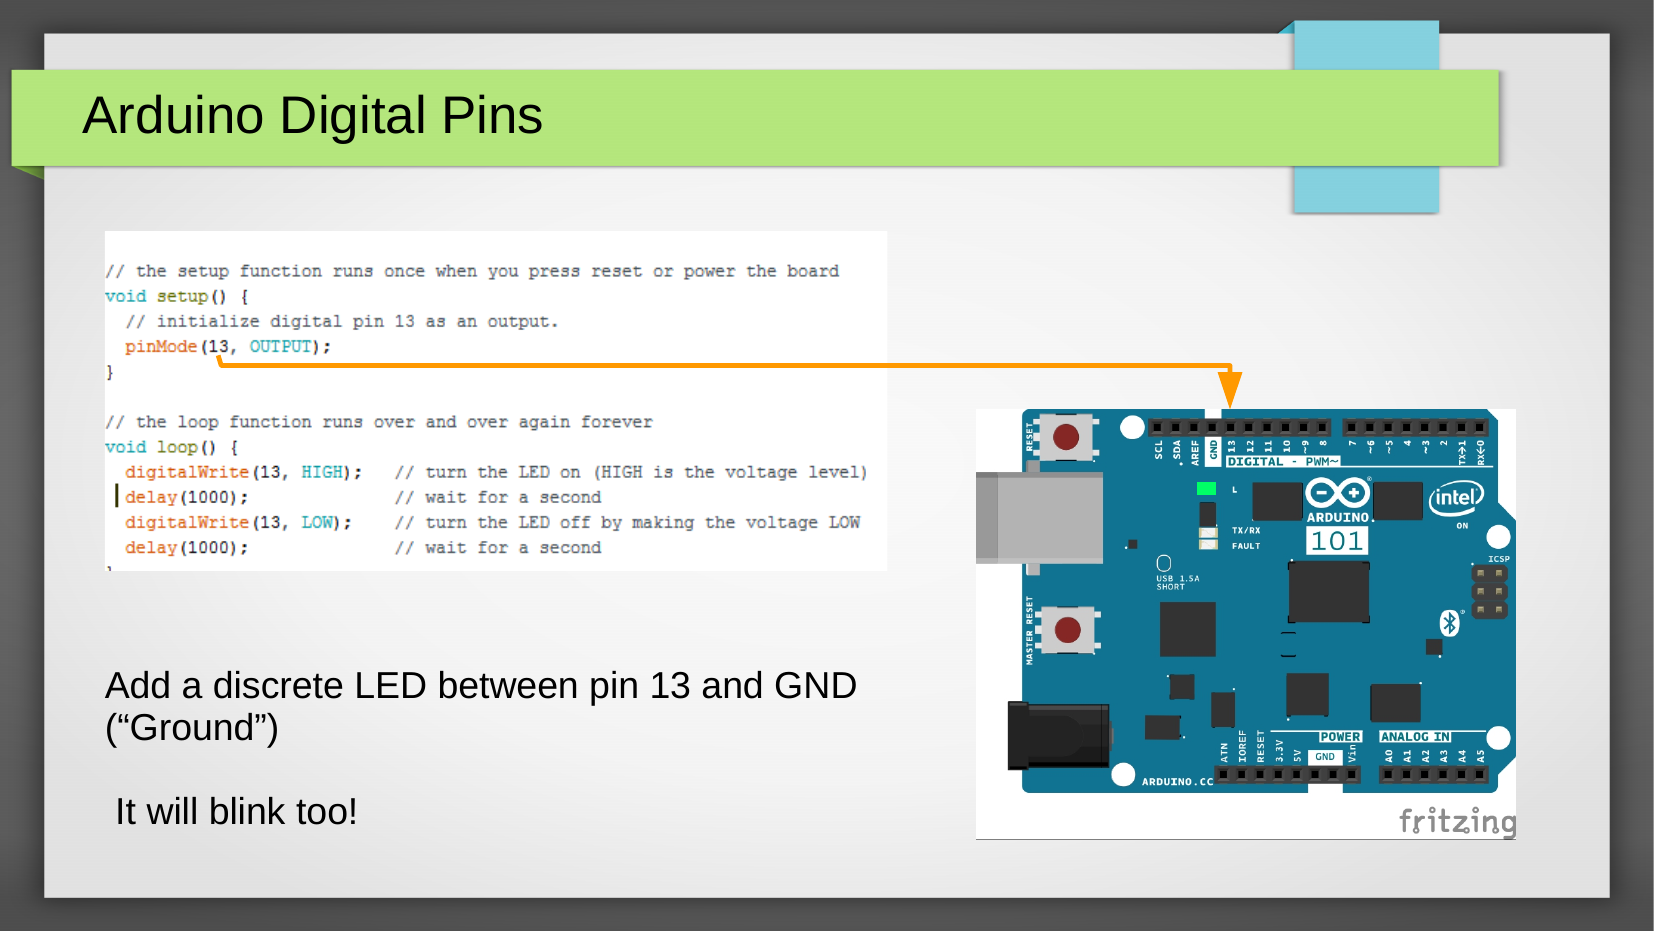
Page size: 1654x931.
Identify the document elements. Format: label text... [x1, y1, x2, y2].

picture [0, 0, 1654, 931]
title Arduino Digital Pins [82, 70, 1264, 160]
text_box Add a discrete LED between pin 13 and GND (“Ground”) It will blink too! [90, 657, 931, 841]
text_box [1197, 482, 1216, 495]
